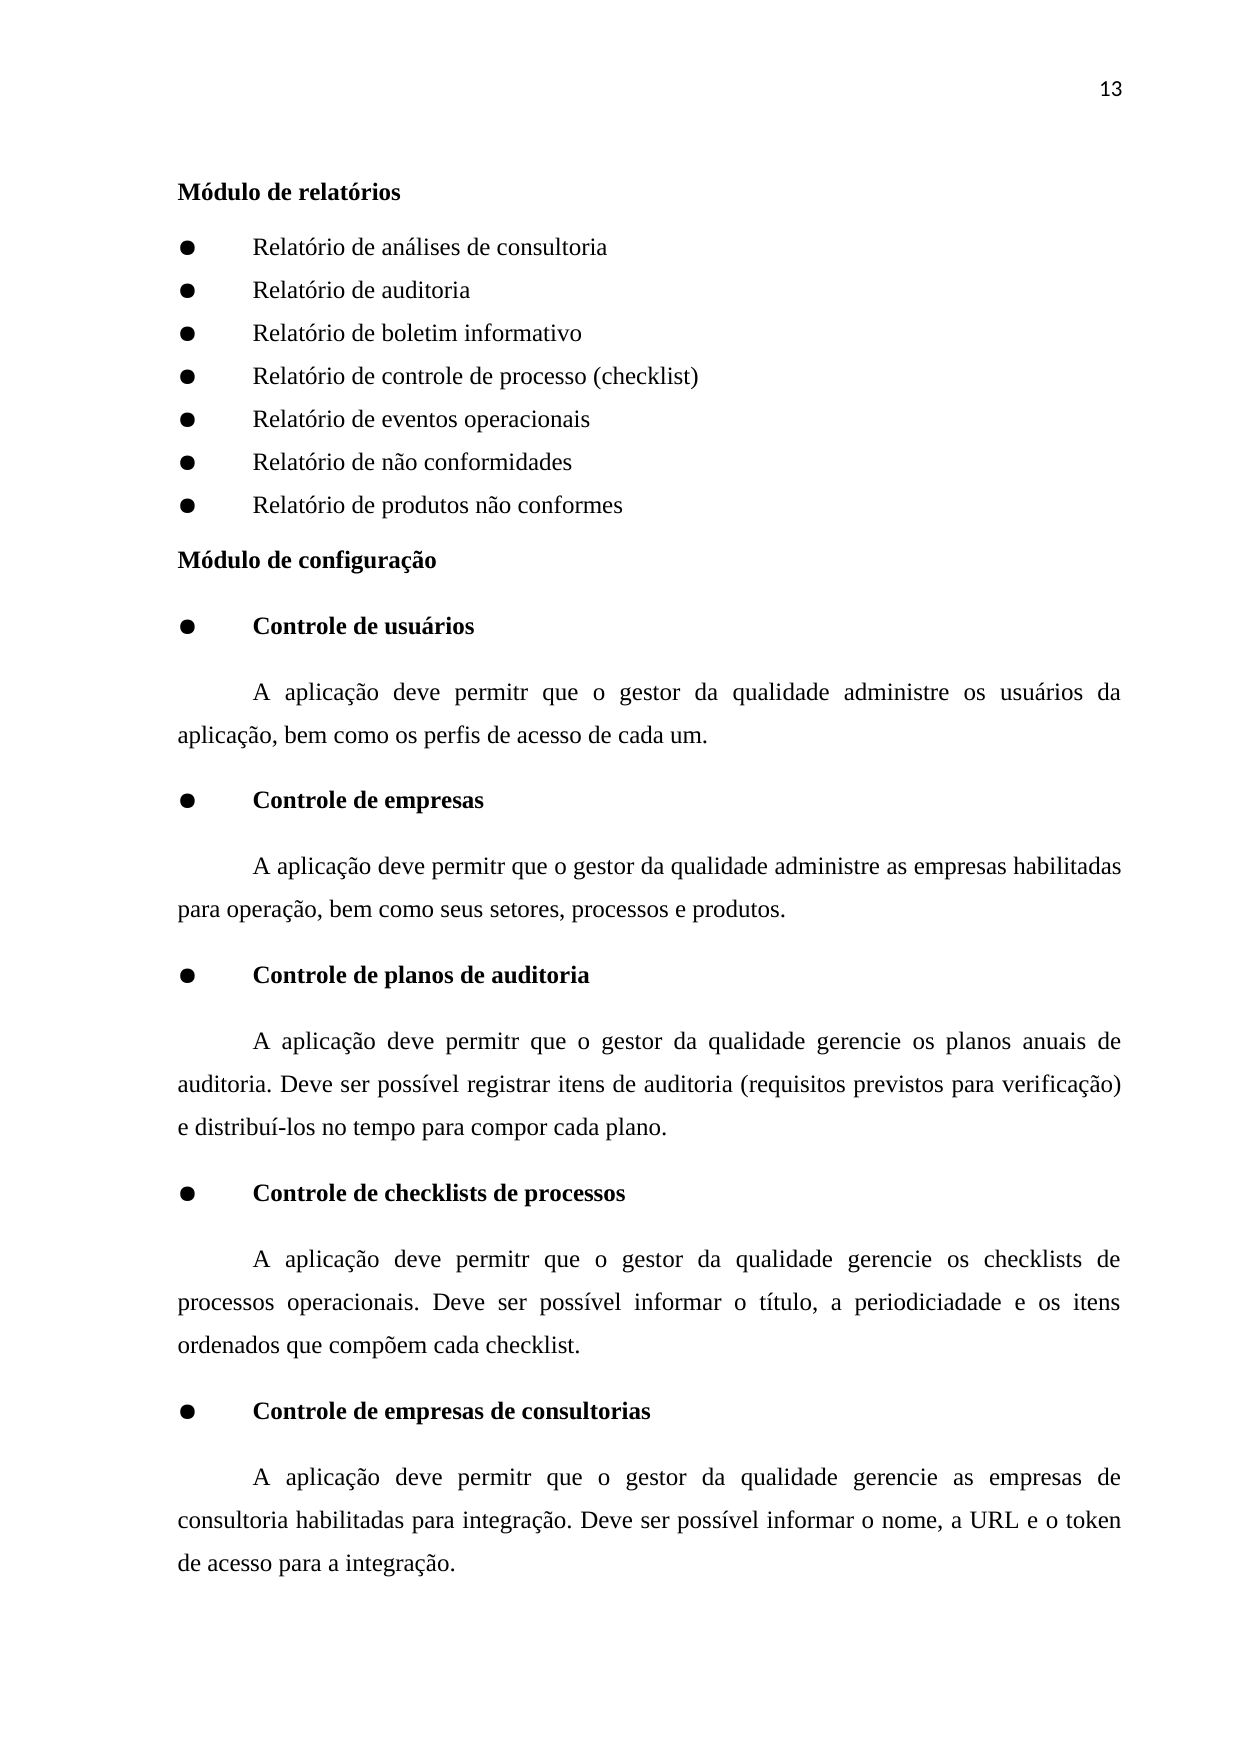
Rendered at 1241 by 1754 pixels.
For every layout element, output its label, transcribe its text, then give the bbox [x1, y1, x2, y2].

text A aplicação deve permitr que o gestor da qualidade gerencie os planos anuais de auditoria. Deve ser possível registrar itens de auditoria (requisitos previstos para verificação) e distribuí-los no tempo para compor cada plano. [177, 1026, 1122, 1141]
list Controle de usuários [177, 611, 1122, 639]
text Módulo de relatórios [177, 177, 1122, 206]
list Controle de checklists de processos [177, 1178, 1122, 1207]
list Relatório de eventos operacionais [177, 404, 1122, 433]
list Controle de empresas [177, 786, 1122, 814]
list Controle de planos de auditoria [177, 960, 1122, 989]
text A aplicação deve permitr que o gestor da qualidade gerencie os checklists de processos operacionais. Deve ser possível informar o título, a periodiciadade e os itens ordenados que compõem cada checklist. [177, 1244, 1122, 1359]
list Relatório de auditoria [177, 275, 1122, 303]
list Relatório de não conformidades [177, 447, 1122, 476]
text A aplicação deve permitr que o gestor da qualidade gerencie as empresas de consultoria habilitadas para integração. Deve ser possível informar o nome, a URL e o token de acesso para a integração. [177, 1462, 1122, 1577]
list Relatório de controle de processo (checklist) [177, 361, 1122, 390]
text A aplicação deve permitr que o gestor da qualidade administre as empresas habilitadas para operação, bem como seus setores, processos e produtos. [177, 851, 1122, 923]
text Módulo de configuração [177, 545, 1122, 574]
list Relatório de produtos não conformes [177, 490, 1122, 519]
list Relatório de boletim informativo [177, 318, 1122, 347]
list Relatório de análises de consultoria [177, 232, 1122, 260]
list Controle de empresas de consultorias [177, 1396, 1122, 1425]
text A aplicação deve permitr que o gestor da qualidade administre os usuários da aplicação, bem como os perfis de acesso de cada um. [177, 677, 1122, 748]
